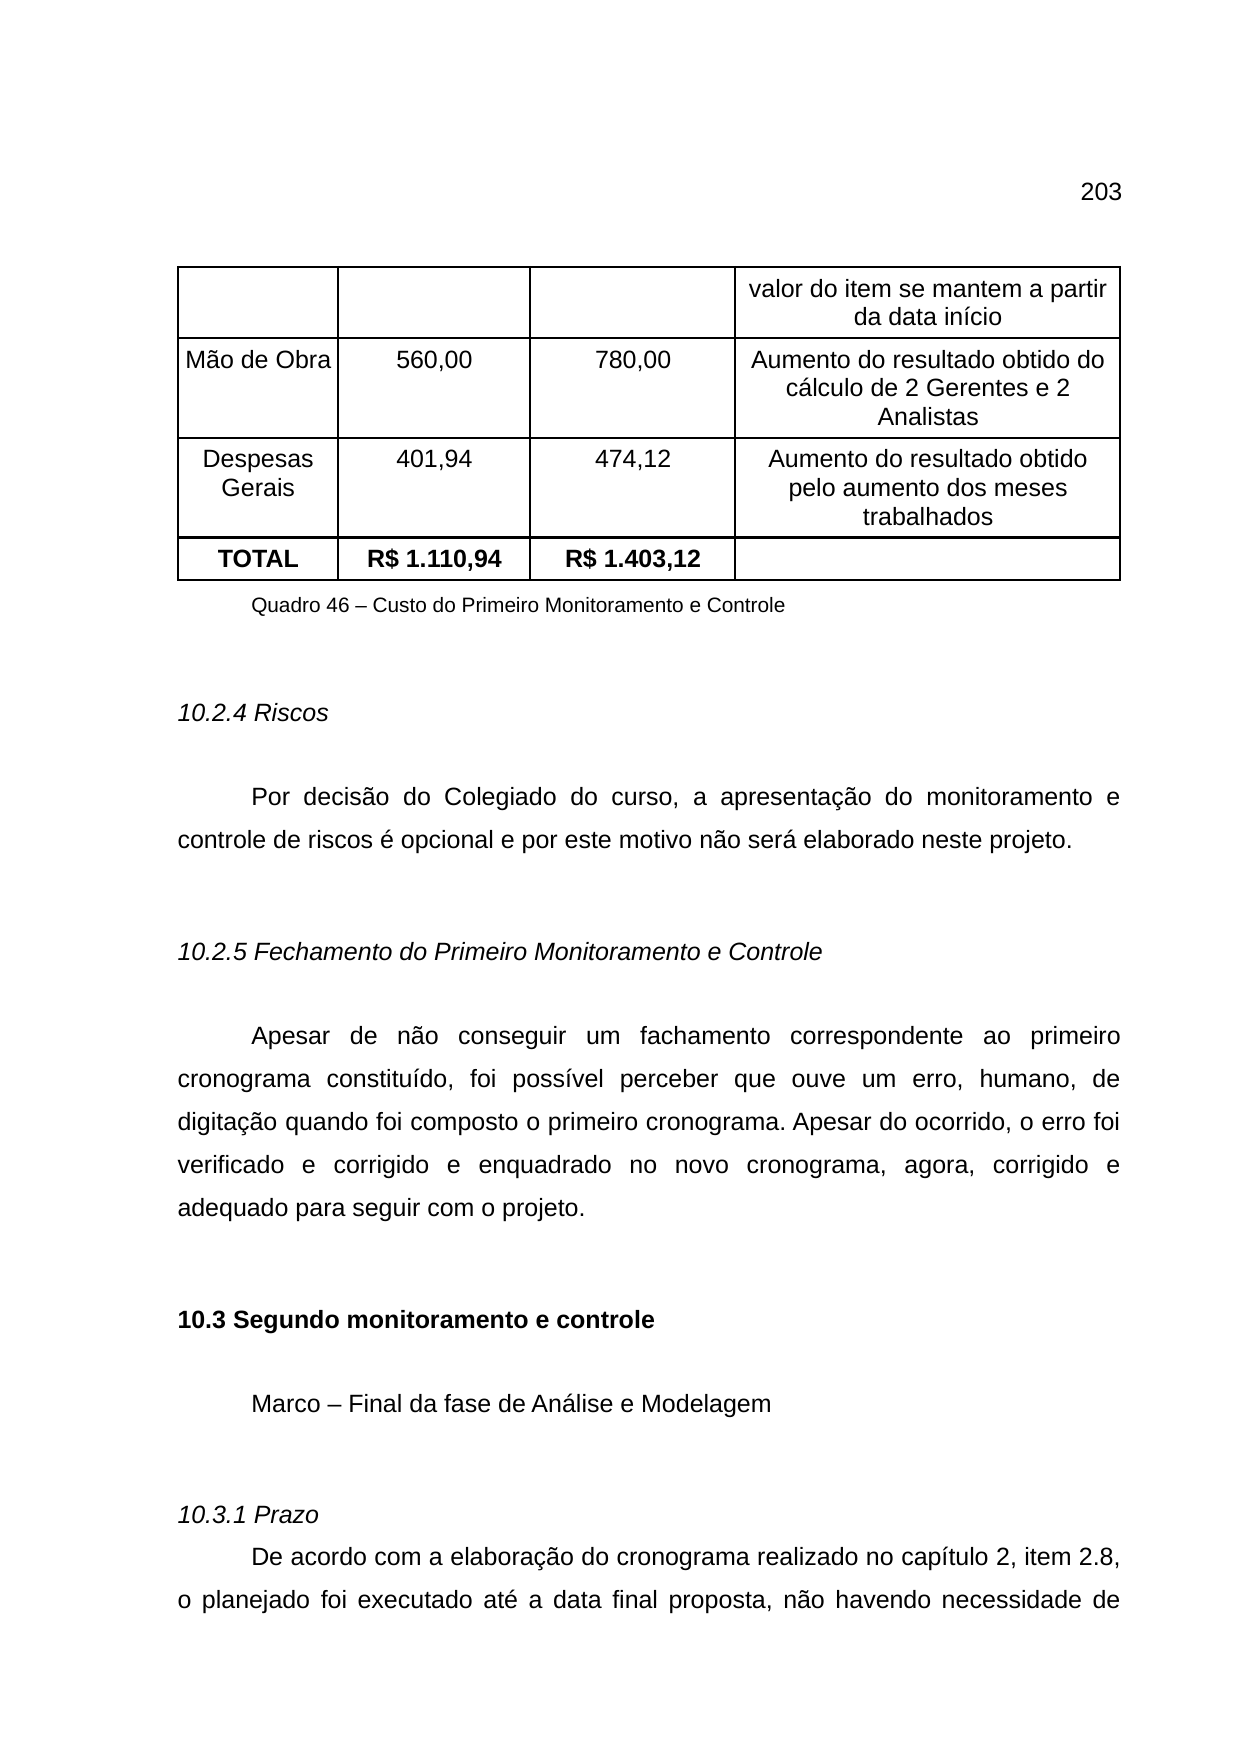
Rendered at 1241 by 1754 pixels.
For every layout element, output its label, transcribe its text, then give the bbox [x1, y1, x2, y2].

table_cell 560,00 [339, 339, 529, 437]
table_cell 401,94 [339, 439, 529, 536]
table_cell Mão de Obra [179, 339, 337, 437]
table_cell Aumento do resultado obtido do cálculo de 2 Gerentes e 2 Analistas [736, 339, 1119, 437]
table_cell [339, 268, 529, 337]
table_cell R$ 1.403,12 [531, 539, 734, 579]
text Por decisão do Colegiado do curso, a apresentação do monitoramento e controle de riscos é opcional e por este motivo não será elaborado neste projeto. [177, 782, 1122, 854]
table_cell valor do item se mantem a partir da data início [736, 268, 1119, 337]
table_cell R$ 1.110,94 [339, 539, 529, 579]
table_cell TOTAL [179, 539, 337, 579]
text Apesar de não conseguir um fachamento correspondente ao primeiro cronograma constituído, foi possível perceber que ouve um erro, humano, de digitação quando foi composto o primeiro cronograma. Apesar do ocorrido, o erro foi verificado e corrigido e enquadrado no novo cronograma, agora, corrigido e adequado para seguir com o projeto. [177, 1021, 1122, 1222]
table_cell [531, 268, 734, 337]
table_cell Despesas Gerais [179, 439, 337, 536]
subtitle 10.2.4 Riscos [177, 698, 1122, 727]
table_cell 474,12 [531, 439, 734, 536]
table_cell [736, 539, 1119, 579]
subtitle 10.2.5 Fechamento do Primeiro Monitoramento e Controle [177, 937, 1122, 965]
table_cell [179, 268, 337, 337]
text Quadro 46 – Custo do Primeiro Monitoramento e Controle [177, 593, 1122, 617]
text Marco – Final da fase de Análise e Modelagem [177, 1389, 1122, 1418]
table_cell 780,00 [531, 339, 734, 437]
text De acordo com a elaboração do cronograma realizado no capítulo 2, item 2.8, o planejado foi executado até a data final proposta, não havendo necessidade de [177, 1542, 1122, 1613]
table_cell Aumento do resultado obtido pelo aumento dos meses trabalhados [736, 439, 1119, 536]
subtitle 10.3 Segundo monitoramento e controle [177, 1305, 1122, 1333]
subtitle 10.3.1 Prazo [177, 1500, 1122, 1529]
